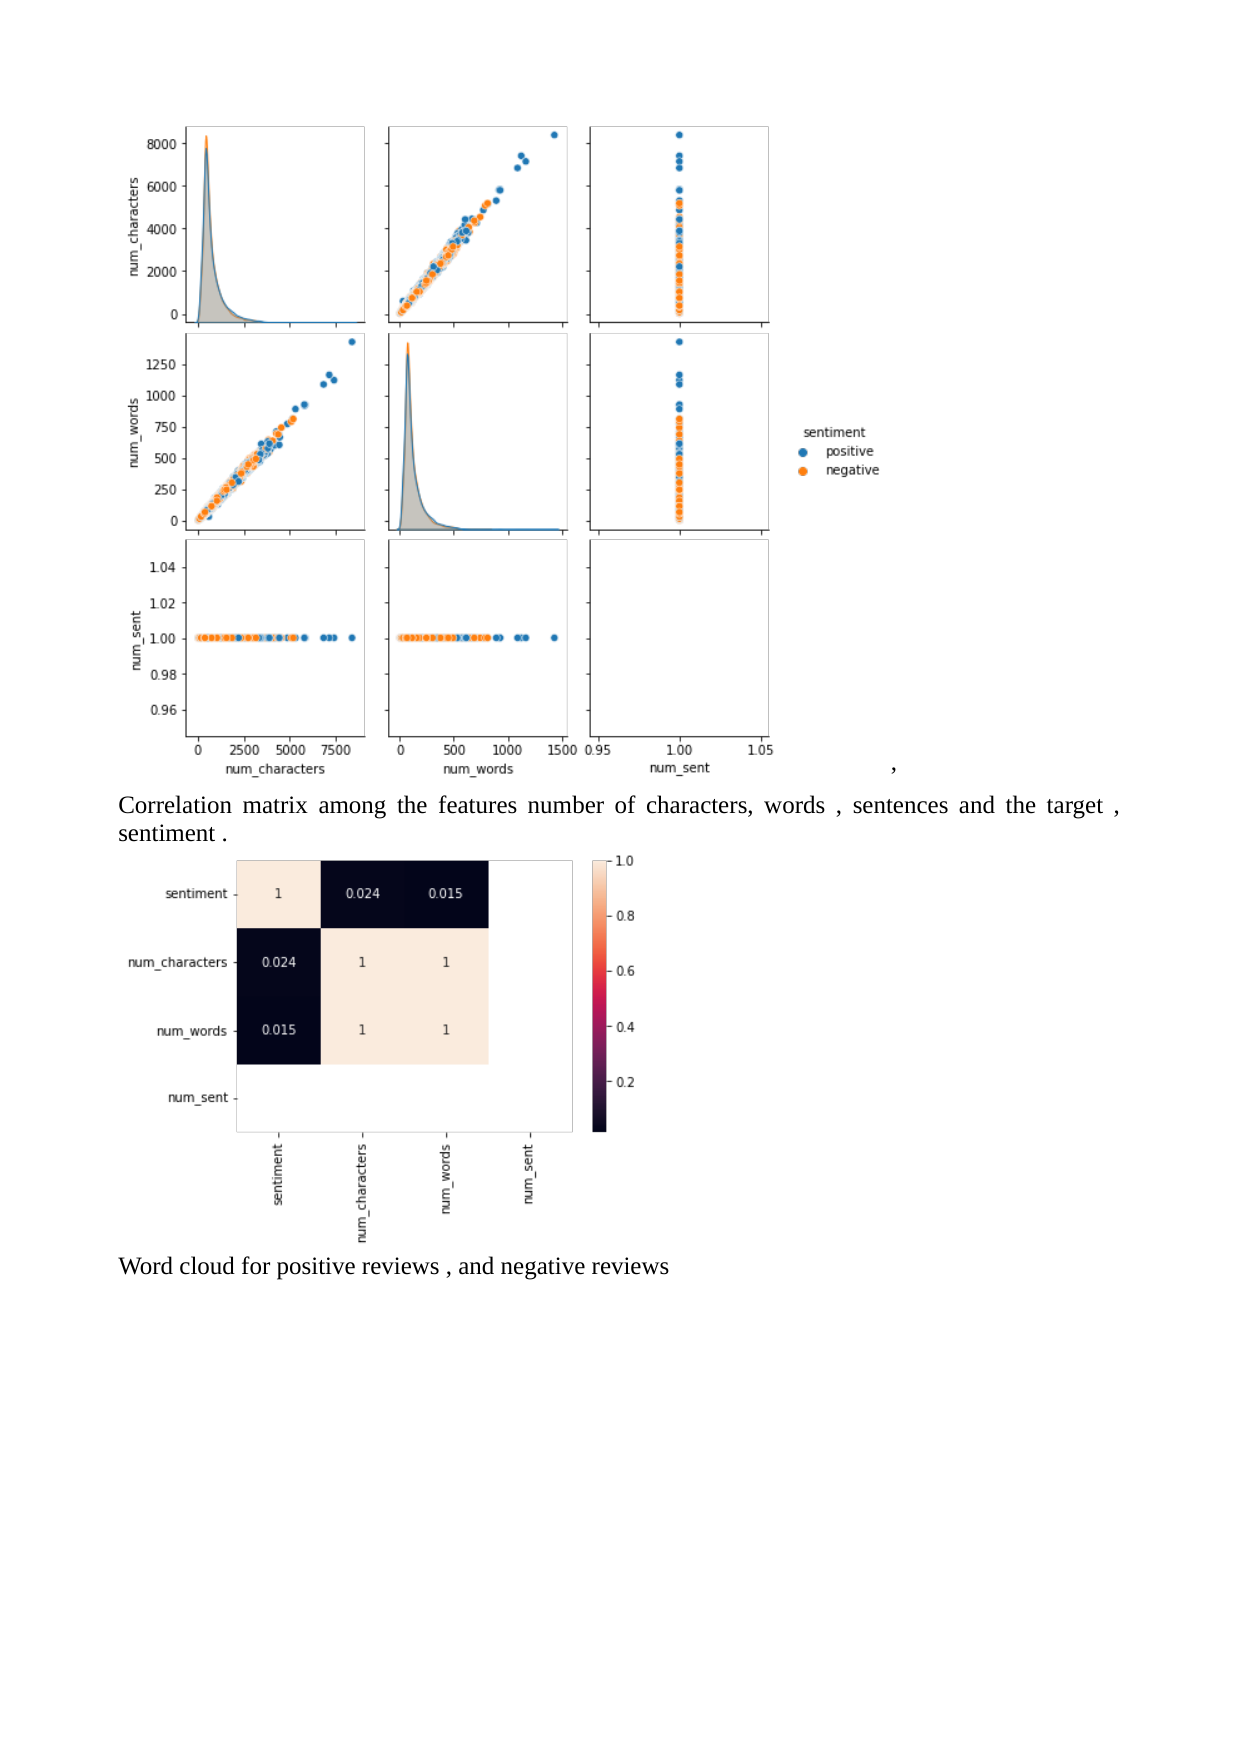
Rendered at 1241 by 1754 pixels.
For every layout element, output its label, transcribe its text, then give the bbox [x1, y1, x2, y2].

picture [118, 847, 644, 1251]
text Correlation matrix among the features number of characters, words , sentences and the target , sentiment . [118, 790, 1122, 847]
picture [118, 118, 890, 785]
text Word cloud for positive reviews , and negative reviews [118, 1251, 1122, 1280]
text ’ [118, 118, 1122, 790]
